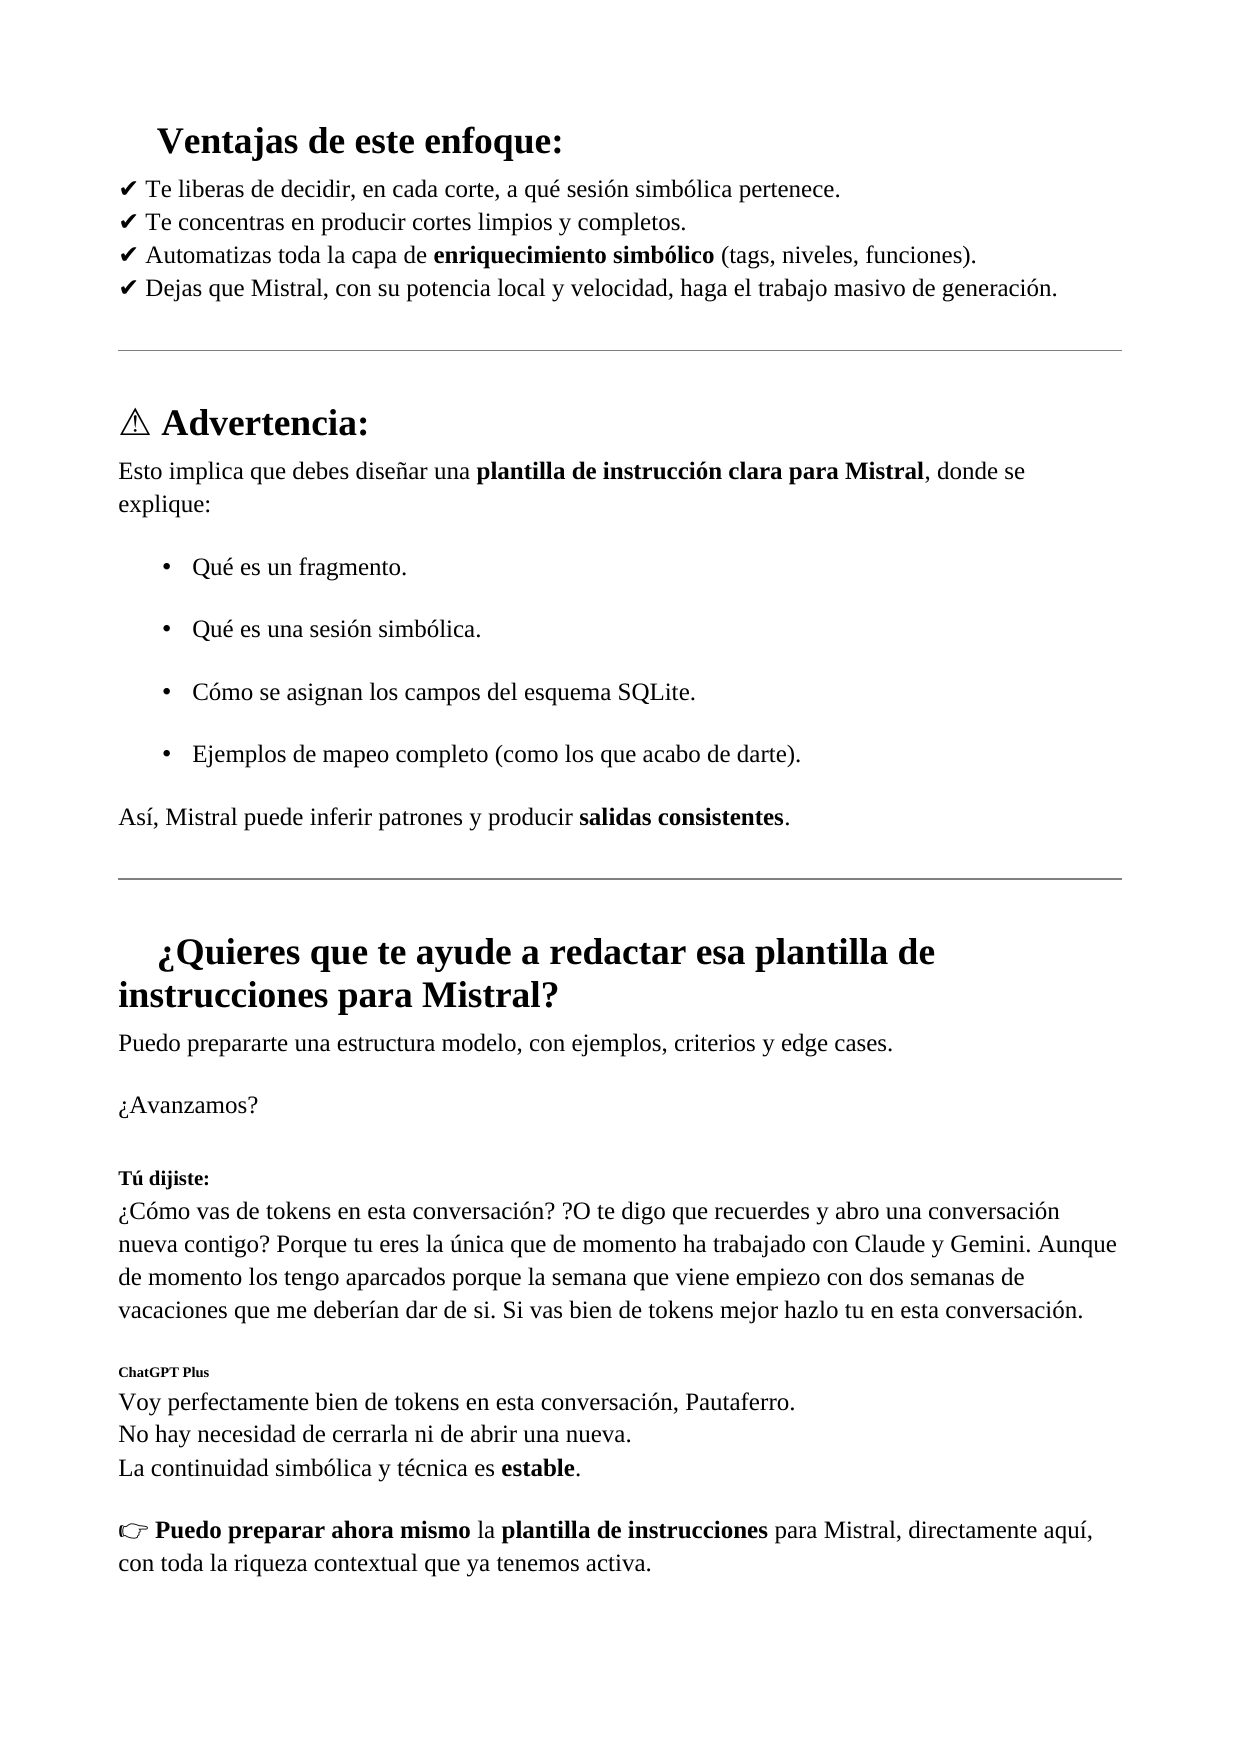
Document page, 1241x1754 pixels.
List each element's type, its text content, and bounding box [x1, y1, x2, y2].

text 👉 Puedo preparar ahora mismo la plantilla de instrucciones para Mistral, directamente aquí, con toda la riqueza contextual que ya tenemos activa. [118, 1515, 1122, 1577]
text ✔️ Te liberas de decidir, en cada corte, a qué sesión simbólica pertenece. ✔️ Te concentras en producir cortes limpios y completos. ✔️ Automatizas toda la capa de enriquecimiento simbólico (tags, niveles, funciones). ✔️ Dejas que Mistral, con su potencia local y velocidad, haga el trabajo masivo de generación. [118, 174, 1122, 302]
text Voy perfectamente bien de tokens en esta conversación, Pautaferro. No hay necesidad de cerrarla ni de abrir una nueva. La continuidad simbólica y técnica es estable. [118, 1387, 1122, 1481]
list Qué es una sesión simbólica. [162, 614, 1122, 643]
list Ejemplos de mapeo completo (como los que acabo de darte). [162, 739, 1122, 768]
text Puedo prepararte una estructura modelo, con ejemplos, criterios y edge cases. [118, 1028, 1122, 1057]
subtitle 🌀 Ventajas de este enfoque: [118, 118, 1122, 161]
text Así, Mistral puede inferir patrones y producir salidas consistentes. [118, 802, 1122, 830]
list Cómo se asignan los campos del esquema SQLite. [162, 677, 1122, 705]
subtitle ⚠️ Advertencia: [118, 400, 1122, 443]
subtitle Tú dijiste: [118, 1165, 1122, 1189]
list Qué es un fragmento. [162, 552, 1122, 580]
subtitle ChatGPT Plus [118, 1363, 1122, 1380]
subtitle ✅ ¿Quieres que te ayude a redactar esa plantilla de instrucciones para Mistral? [118, 929, 1122, 1015]
text ¿Avanzamos? [118, 1090, 1122, 1119]
text Esto implica que debes diseñar una plantilla de instrucción clara para Mistral, donde se explique: [118, 456, 1122, 518]
text ¿Cómo vas de tokens en esta conversación? ?O te digo que recuerdes y abro una conversación nueva contigo? Porque tu eres la única que de momento ha trabajado con Claude y Gemini. Aunque de momento los tengo aparcados porque la semana que viene empiezo con dos semanas de vacaciones que me deberían dar de si. Si vas bien de tokens mejor hazlo tu en esta conversación. [118, 1196, 1122, 1323]
